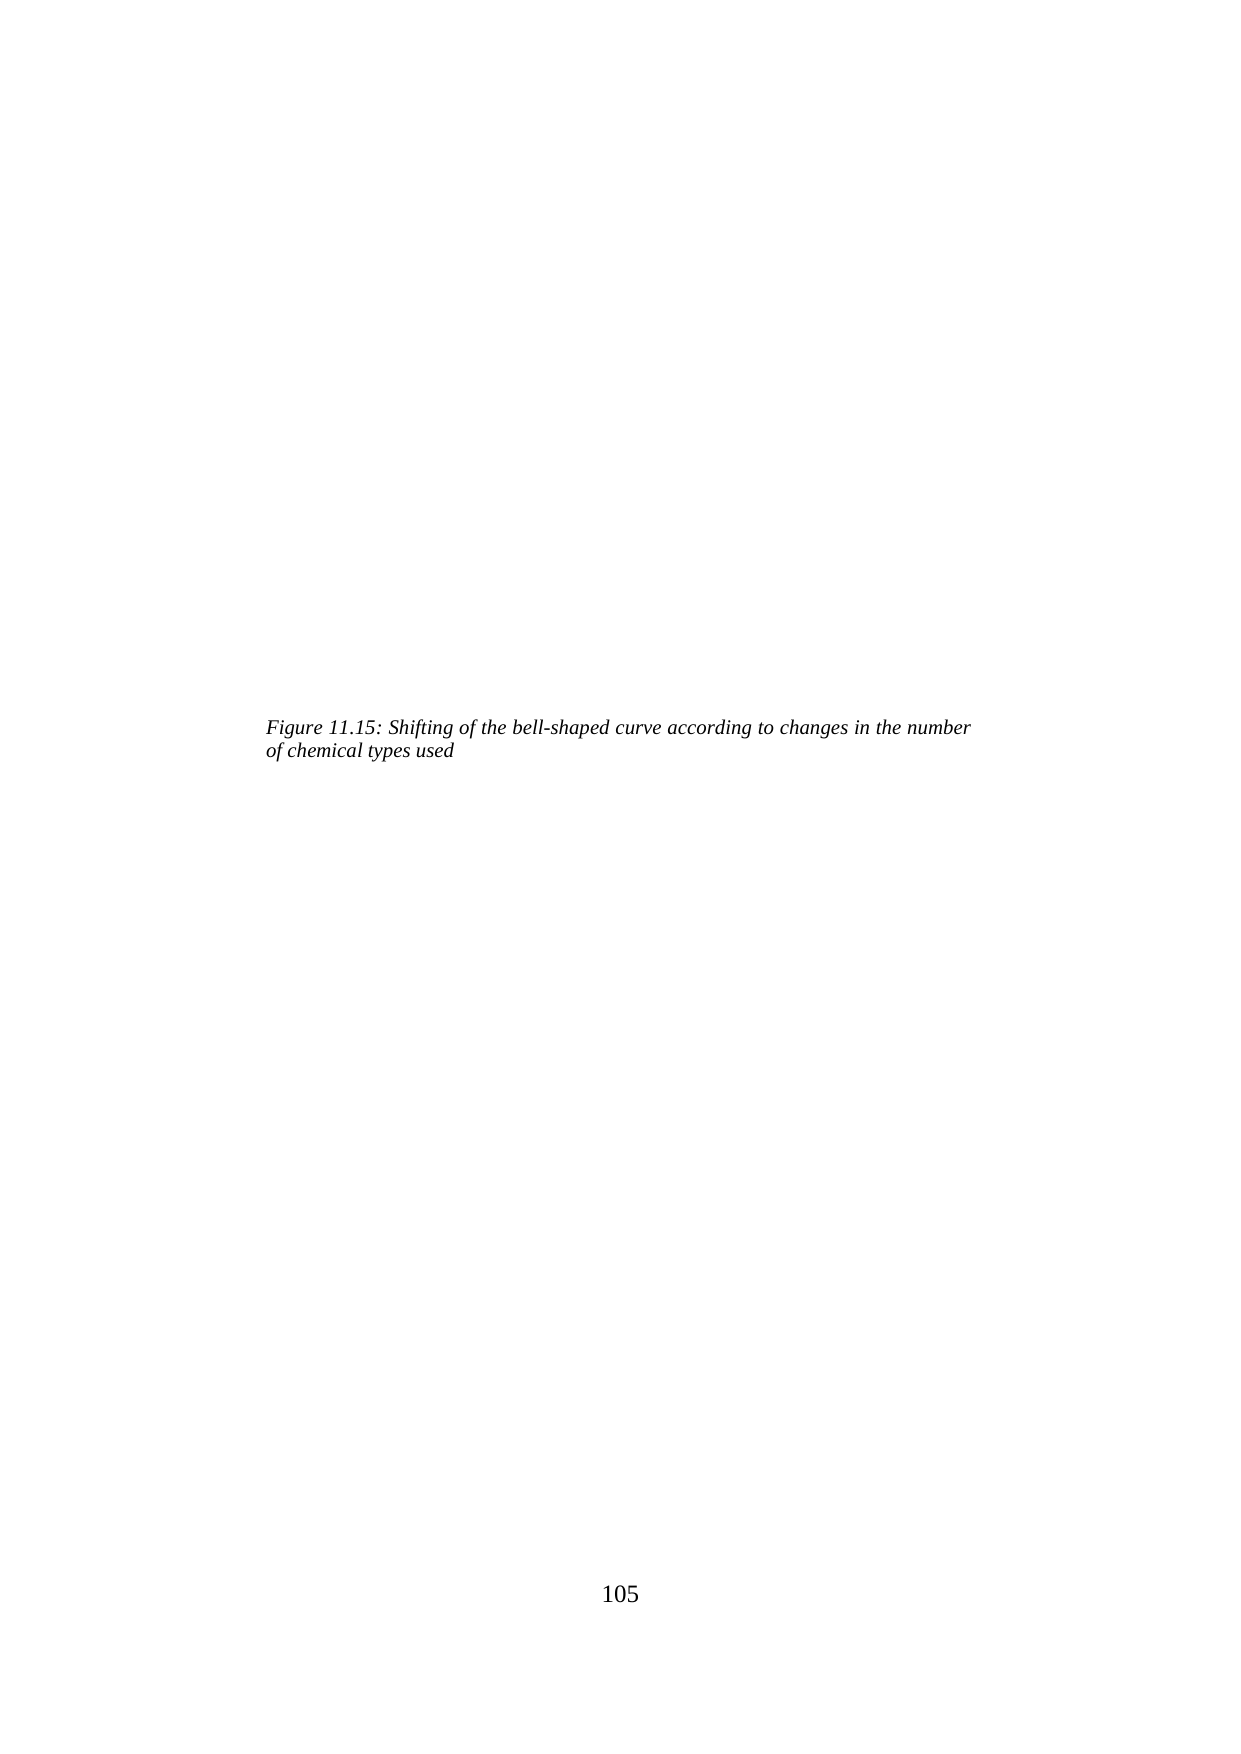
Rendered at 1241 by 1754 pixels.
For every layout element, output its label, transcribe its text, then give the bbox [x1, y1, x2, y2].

table_cell Figure 11.15: Shifting of the bell-shaped curve according to changes in the number of chemical types used [266, 704, 974, 762]
table_header [266, 173, 974, 704]
